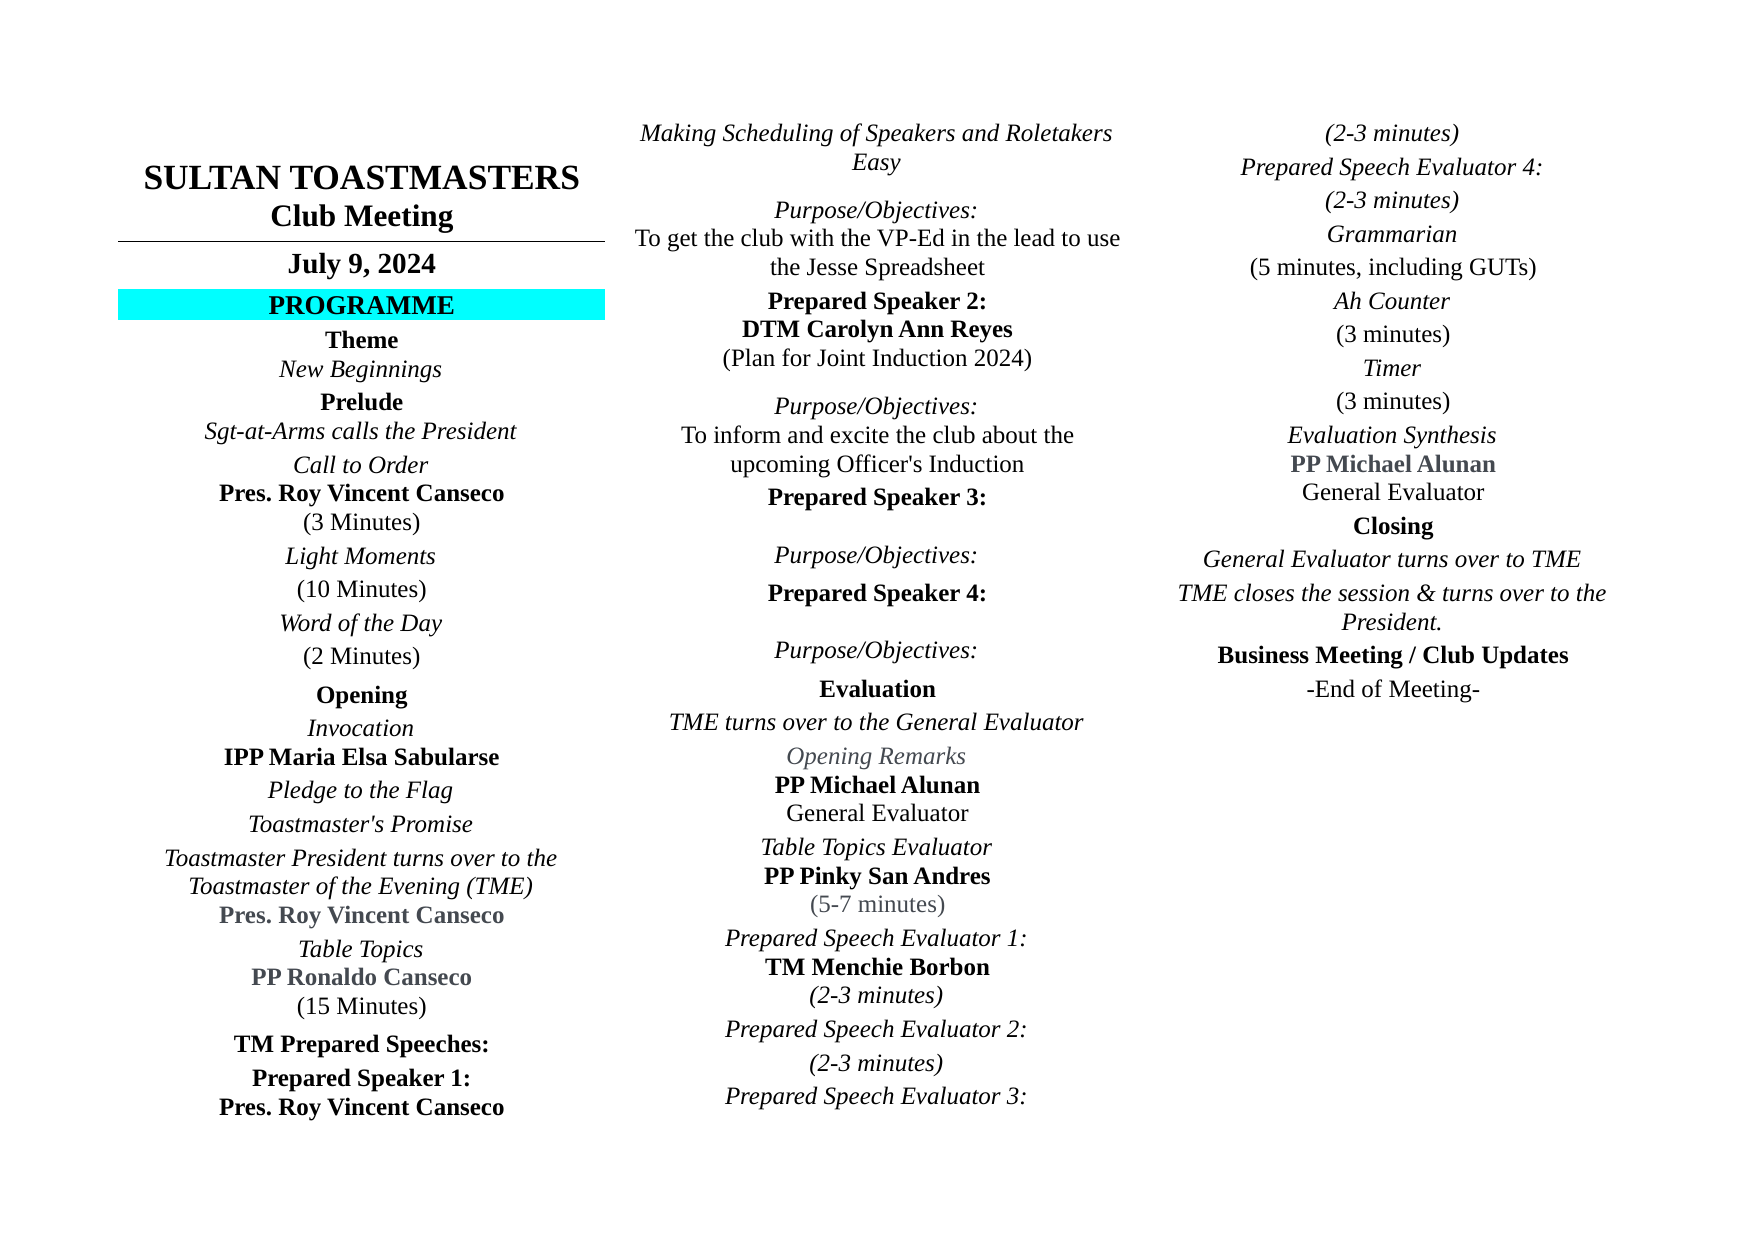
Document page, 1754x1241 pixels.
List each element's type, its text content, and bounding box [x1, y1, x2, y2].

table_cell SULTAN TOASTMASTERS [118, 156, 605, 197]
table_cell [1150, 214, 1606, 219]
table_cell [574, 233, 605, 241]
table_cell [118, 233, 574, 241]
table_cell Purpose/Objectives: [634, 540, 1121, 568]
table_cell [574, 670, 605, 675]
table_cell [634, 516, 1121, 521]
table_cell [634, 525, 1121, 530]
table_cell [634, 631, 1121, 636]
table_cell (2-3 minutes) [634, 1048, 1121, 1076]
table_cell July 9, 2024 [118, 246, 605, 279]
table_cell [118, 284, 574, 289]
table_cell [1606, 636, 1637, 640]
table_cell [1090, 573, 1121, 578]
table_cell PP Michael Alunan [1150, 449, 1637, 477]
table_cell PP Michael Alunan [634, 770, 1121, 798]
table_cell TM Prepared Speeches: [118, 1030, 605, 1058]
table_cell [118, 804, 574, 809]
table_cell [634, 616, 1121, 621]
table_cell [634, 703, 1090, 707]
table_cell Purpose/Objectives: [634, 391, 1121, 420]
table_cell [574, 771, 605, 776]
table_cell Grammarian [1150, 219, 1637, 247]
table_cell [634, 736, 1090, 741]
table_cell [1090, 1076, 1121, 1081]
table_cell Prepared Speech Evaluator 3: [634, 1081, 1121, 1110]
table_cell Timer [1150, 353, 1637, 382]
table_cell [1150, 415, 1606, 420]
table_cell [1150, 281, 1606, 286]
table_cell Pres. Roy Vincent Canseco [118, 479, 605, 507]
table_cell TME turns over to the General Evaluator [634, 708, 1121, 736]
table_cell [118, 242, 605, 246]
table_cell [634, 281, 1090, 286]
table_cell [1150, 348, 1606, 353]
table_cell [1606, 214, 1637, 219]
table_cell [634, 190, 1121, 195]
table_cell [1150, 180, 1637, 185]
table_cell [1150, 248, 1637, 252]
table_cell [1606, 348, 1637, 353]
table_cell (3 Minutes) [118, 507, 605, 536]
table_cell [1150, 573, 1606, 578]
table_cell (2-3 minutes) [1150, 118, 1637, 147]
table_cell [118, 570, 605, 574]
table_cell [1090, 1009, 1121, 1014]
table_cell Pres. Roy Vincent Canseco [118, 900, 605, 929]
table_cell Business Meeting / Club Updates [1150, 640, 1637, 669]
table_cell PP Ronaldo Canseco [118, 963, 605, 991]
table_cell [574, 1058, 605, 1063]
table_cell (5 minutes, including GUTs) [1150, 252, 1637, 281]
table_cell New Beginnings [118, 354, 605, 383]
table_cell [634, 478, 1090, 482]
table_cell [1090, 669, 1121, 674]
table_cell [1150, 669, 1606, 674]
table_cell IPP Maria Elsa Sabularse [118, 742, 605, 771]
table_cell [634, 1009, 1090, 1014]
table_cell [634, 827, 1090, 832]
table_cell [574, 804, 605, 809]
table_cell [634, 669, 1090, 674]
table_cell [1150, 540, 1606, 544]
table_cell [1150, 506, 1606, 511]
table_cell [574, 603, 605, 608]
table_cell [118, 838, 574, 843]
table_cell [1090, 736, 1121, 741]
table_cell [634, 573, 1090, 578]
table_cell Theme [118, 325, 605, 354]
table_cell Opening Remarks [634, 741, 1121, 770]
table_cell [574, 445, 605, 450]
table_cell [118, 152, 605, 156]
table_cell (2-3 minutes) [1150, 185, 1637, 214]
table_cell Pres. Roy Vincent Canseco [118, 1092, 605, 1121]
table_cell General Evaluator turns over to TME [1150, 545, 1637, 573]
table_cell [574, 284, 605, 289]
table_cell Prepared Speaker 1: [118, 1063, 605, 1092]
table_cell Call to Order [118, 450, 605, 478]
table_cell [118, 320, 574, 325]
table_cell [574, 1025, 605, 1029]
table_cell (2-3 minutes) [634, 981, 1121, 1009]
table_cell Evaluation [634, 674, 1121, 703]
table_cell DTM Carolyn Ann Reyes [634, 315, 1121, 343]
table_cell [1150, 382, 1637, 386]
table_cell [574, 709, 605, 713]
table_cell [574, 838, 605, 843]
table_cell Word of the Day [118, 608, 605, 637]
table_cell [118, 1058, 574, 1063]
table_cell Sgt-at-Arms calls the President [118, 416, 605, 445]
table_cell [634, 1110, 1121, 1115]
table_cell [118, 383, 574, 387]
table_cell [634, 530, 1121, 535]
table_cell [574, 280, 605, 284]
table_cell [118, 536, 574, 541]
table_cell Invocation [118, 713, 605, 742]
table_cell [1606, 147, 1637, 152]
table_cell [118, 929, 574, 934]
table_cell Evaluation Synthesis [1150, 420, 1637, 449]
table_cell Toastmaster of the Evening (TME) [118, 871, 605, 900]
table_cell TME closes the session & turns over to the President. [1150, 578, 1637, 636]
table_cell [634, 386, 1121, 391]
table_cell [1150, 147, 1606, 152]
table_cell [1150, 636, 1606, 640]
table_cell [634, 535, 1121, 540]
table_cell [634, 372, 1121, 377]
table_cell Closing [1150, 511, 1637, 540]
table_cell Prepared Speech Evaluator 1: [634, 923, 1121, 952]
table_cell [1090, 281, 1121, 286]
table_cell Toastmaster's Promise [118, 809, 605, 838]
table_cell (3 minutes) [1150, 386, 1637, 415]
table_cell Table Topics Evaluator [634, 832, 1121, 861]
table_cell [118, 280, 574, 284]
table_cell To inform and excite the club about the upcoming Officer's Induction [634, 420, 1121, 477]
table_cell (15 Minutes) [118, 991, 605, 1020]
table_cell Opening [118, 680, 605, 708]
table_cell [574, 929, 605, 934]
table_cell Prelude [118, 388, 605, 416]
table_cell [634, 918, 1090, 923]
table_cell [118, 709, 574, 713]
table_cell [1606, 573, 1637, 578]
table_cell Prepared Speaker 4: [634, 578, 1121, 607]
table_cell Purpose/Objectives: [634, 636, 1121, 664]
table_cell [634, 569, 1121, 573]
table_cell [118, 445, 574, 450]
table_cell PROGRAMME [118, 289, 605, 320]
table_cell (2 Minutes) [118, 641, 605, 670]
table_cell [118, 1025, 574, 1029]
table_cell General Evaluator [1150, 478, 1637, 506]
table_cell [634, 521, 1121, 525]
table_cell Prepared Speaker 3: [634, 482, 1121, 511]
table_cell [118, 603, 574, 608]
table_cell [634, 607, 1121, 612]
table_cell [634, 1043, 1121, 1048]
table_cell Prepared Speech Evaluator 4: [1150, 152, 1637, 180]
table_cell [634, 185, 1121, 190]
table_cell Ah Counter [1150, 286, 1637, 314]
table_cell [1090, 703, 1121, 707]
table_cell [1606, 506, 1637, 511]
table_cell [1606, 415, 1637, 420]
table_cell [1150, 315, 1637, 319]
table_cell To get the club with the VP-Ed in the lead to use the Jesse Spreadsheet [634, 224, 1121, 281]
table_cell [634, 1076, 1090, 1081]
table_cell [574, 1020, 605, 1025]
table_cell -End of Meeting- [1150, 674, 1637, 703]
table_cell [574, 383, 605, 387]
table_cell [118, 1020, 574, 1025]
table_cell Light Moments [118, 541, 605, 569]
table_cell (Plan for Joint Induction 2024) [634, 343, 1121, 372]
table_cell [118, 771, 574, 776]
table_cell Table Topics [118, 934, 605, 962]
table_cell [634, 180, 1121, 185]
table_cell Toastmaster President turns over to the [118, 843, 605, 871]
table_cell (10 Minutes) [118, 574, 605, 603]
table_cell [634, 176, 1121, 180]
table_cell [118, 637, 605, 641]
table_cell Prepared Speaker 2: [634, 286, 1121, 314]
table_cell [634, 382, 1121, 386]
table_cell (5-7 minutes) [634, 890, 1121, 918]
table_cell [1606, 540, 1637, 544]
table_cell TM Menchie Borbon [634, 952, 1121, 981]
table_cell [634, 511, 1121, 516]
table_cell Pledge to the Flag [118, 776, 605, 804]
table_cell Making Scheduling of Speakers and Roletakers Easy [634, 118, 1121, 176]
table_cell [1090, 827, 1121, 832]
table_cell [118, 670, 574, 675]
table_cell [574, 320, 605, 325]
table_cell Club Meeting [118, 197, 605, 233]
table_cell General Evaluator [634, 799, 1121, 827]
table_cell Prepared Speech Evaluator 2: [634, 1014, 1121, 1043]
table_cell Purpose/Objectives: [634, 195, 1121, 223]
table_cell [574, 675, 605, 680]
table_cell [1606, 281, 1637, 286]
table_cell [634, 664, 1121, 669]
table_header [574, 147, 605, 152]
table_cell [1090, 478, 1121, 482]
table_cell [118, 675, 574, 680]
table_header [118, 147, 574, 152]
table_cell [1606, 669, 1637, 674]
table_cell [634, 612, 1121, 616]
table_cell [634, 377, 1121, 382]
table_cell [634, 626, 1121, 631]
table_cell (3 minutes) [1150, 319, 1637, 348]
table_cell [1090, 918, 1121, 923]
table_cell [574, 536, 605, 541]
table_cell [634, 621, 1121, 626]
table_cell PP Pinky San Andres [634, 861, 1121, 889]
